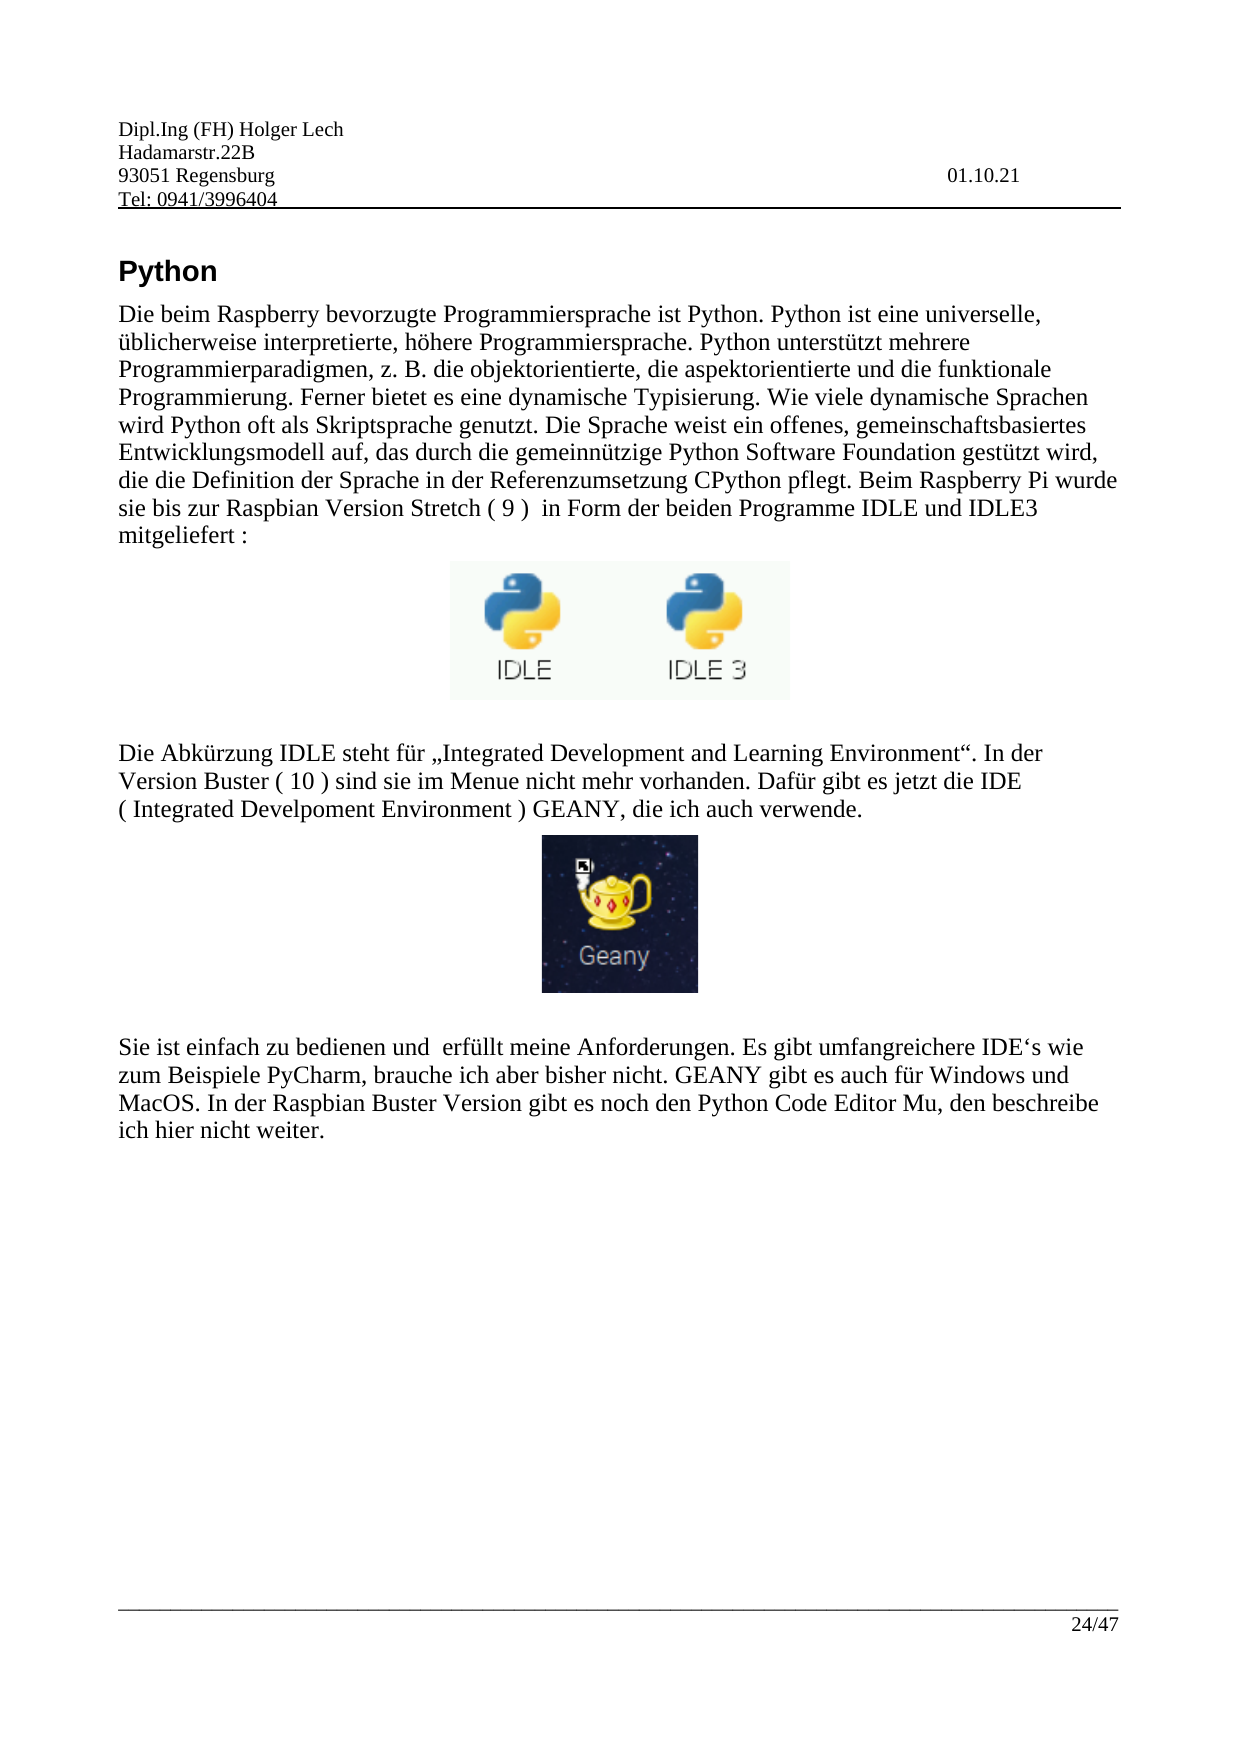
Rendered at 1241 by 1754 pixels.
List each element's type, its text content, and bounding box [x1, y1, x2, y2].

picture [541, 835, 699, 993]
subtitle Python [118, 255, 1122, 287]
picture [449, 561, 791, 700]
text Sie ist einfach zu bedienen und erfüllt meine Anforderungen. Es gibt umfangreichere IDE‘s wie zum Beispiele PyCharm, brauche ich aber bisher nicht. GEANY gibt es auch für Windows und MacOS. In der Raspbian Buster Version gibt es noch den Python Code Editor Mu, den beschreibe ich hier nicht weiter. [118, 1033, 1122, 1144]
text Die beim Raspberry bevorzugte Programmiersprache ist Python. Python ist eine universelle, üblicherweise interpretierte, höhere Programmiersprache. Python unterstützt mehrere Programmierparadigmen, z. B. die objektorientierte, die aspektorientierte und die funktionale Programmierung. Ferner bietet es eine dynamische Typisierung. Wie viele dynamische Sprachen wird Python oft als Skriptsprache genutzt. Die Sprache weist ein offenes, gemeinschaftsbasiertes Entwicklungsmodell auf, das durch die gemeinnützige Python Software Foundation gestützt wird, die die Definition der Sprache in der Referenzumsetzung CPython pflegt. Beim Raspberry Pi wurde sie bis zur Raspbian Version Stretch ( 9 ) in Form der beiden Programme IDLE und IDLE3 mitgeliefert : [118, 300, 1122, 549]
text Die Abkürzung IDLE steht für „Integrated Development and Learning Environment“. In der Version Buster ( 10 ) sind sie im Menue nicht mehr vorhanden. Dafür gibt es jetzt die IDE ( Integrated Develpoment Environment ) GEANY, die ich auch verwende. [118, 739, 1122, 823]
